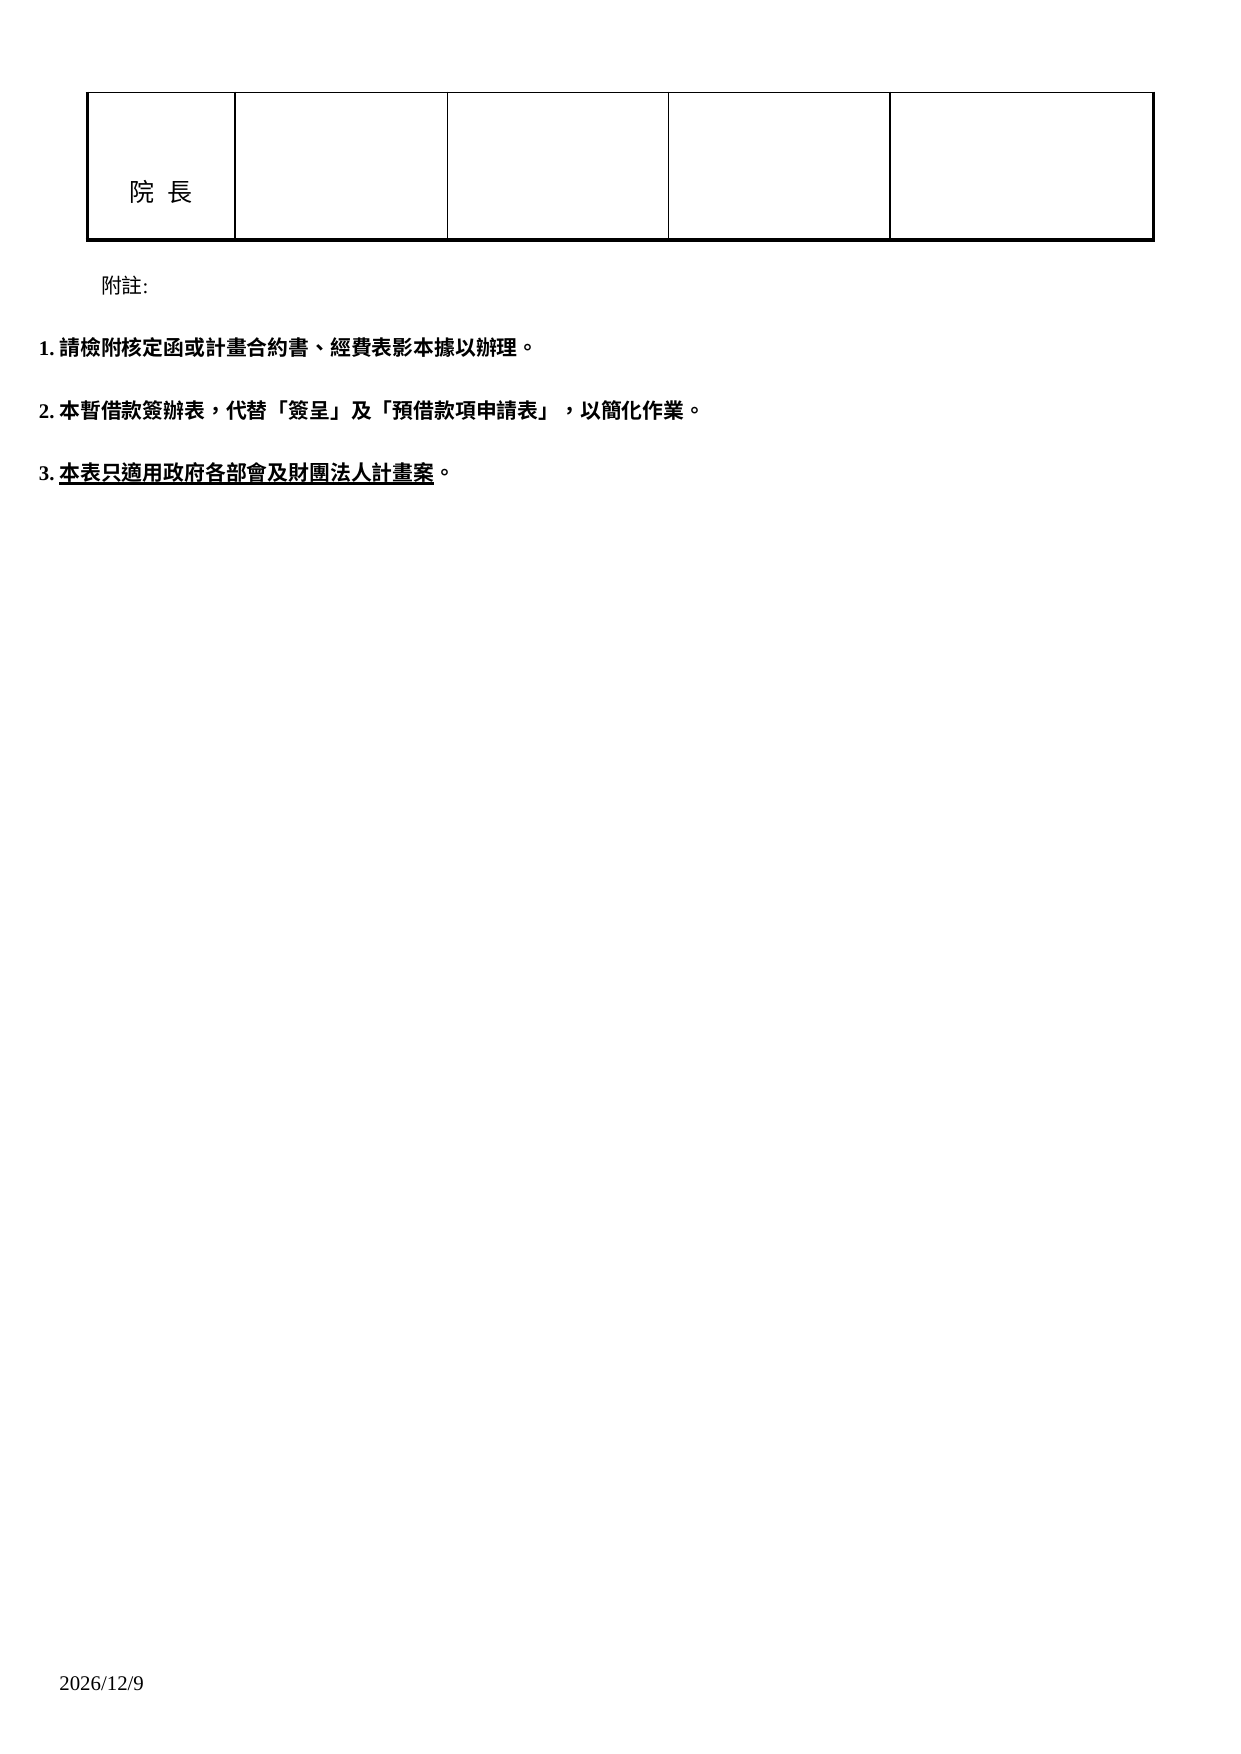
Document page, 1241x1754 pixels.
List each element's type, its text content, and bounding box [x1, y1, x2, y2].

list 本表只適用政府各部會及財團法人計畫案。 [39, 430, 1181, 492]
table_cell 院 長 [89, 93, 234, 238]
table_cell [236, 93, 447, 238]
table_cell [669, 93, 889, 238]
table_cell [891, 93, 1152, 238]
text 附註: [59, 242, 1181, 305]
list 本暫借款簽辦表，代替「簽呈」及「預借款項申請表」，以簡化作業。 [39, 367, 1181, 430]
list 請檢附核定函或計畫合約書、經費表影本據以辦理。 [39, 305, 1181, 367]
table_cell [448, 93, 668, 238]
